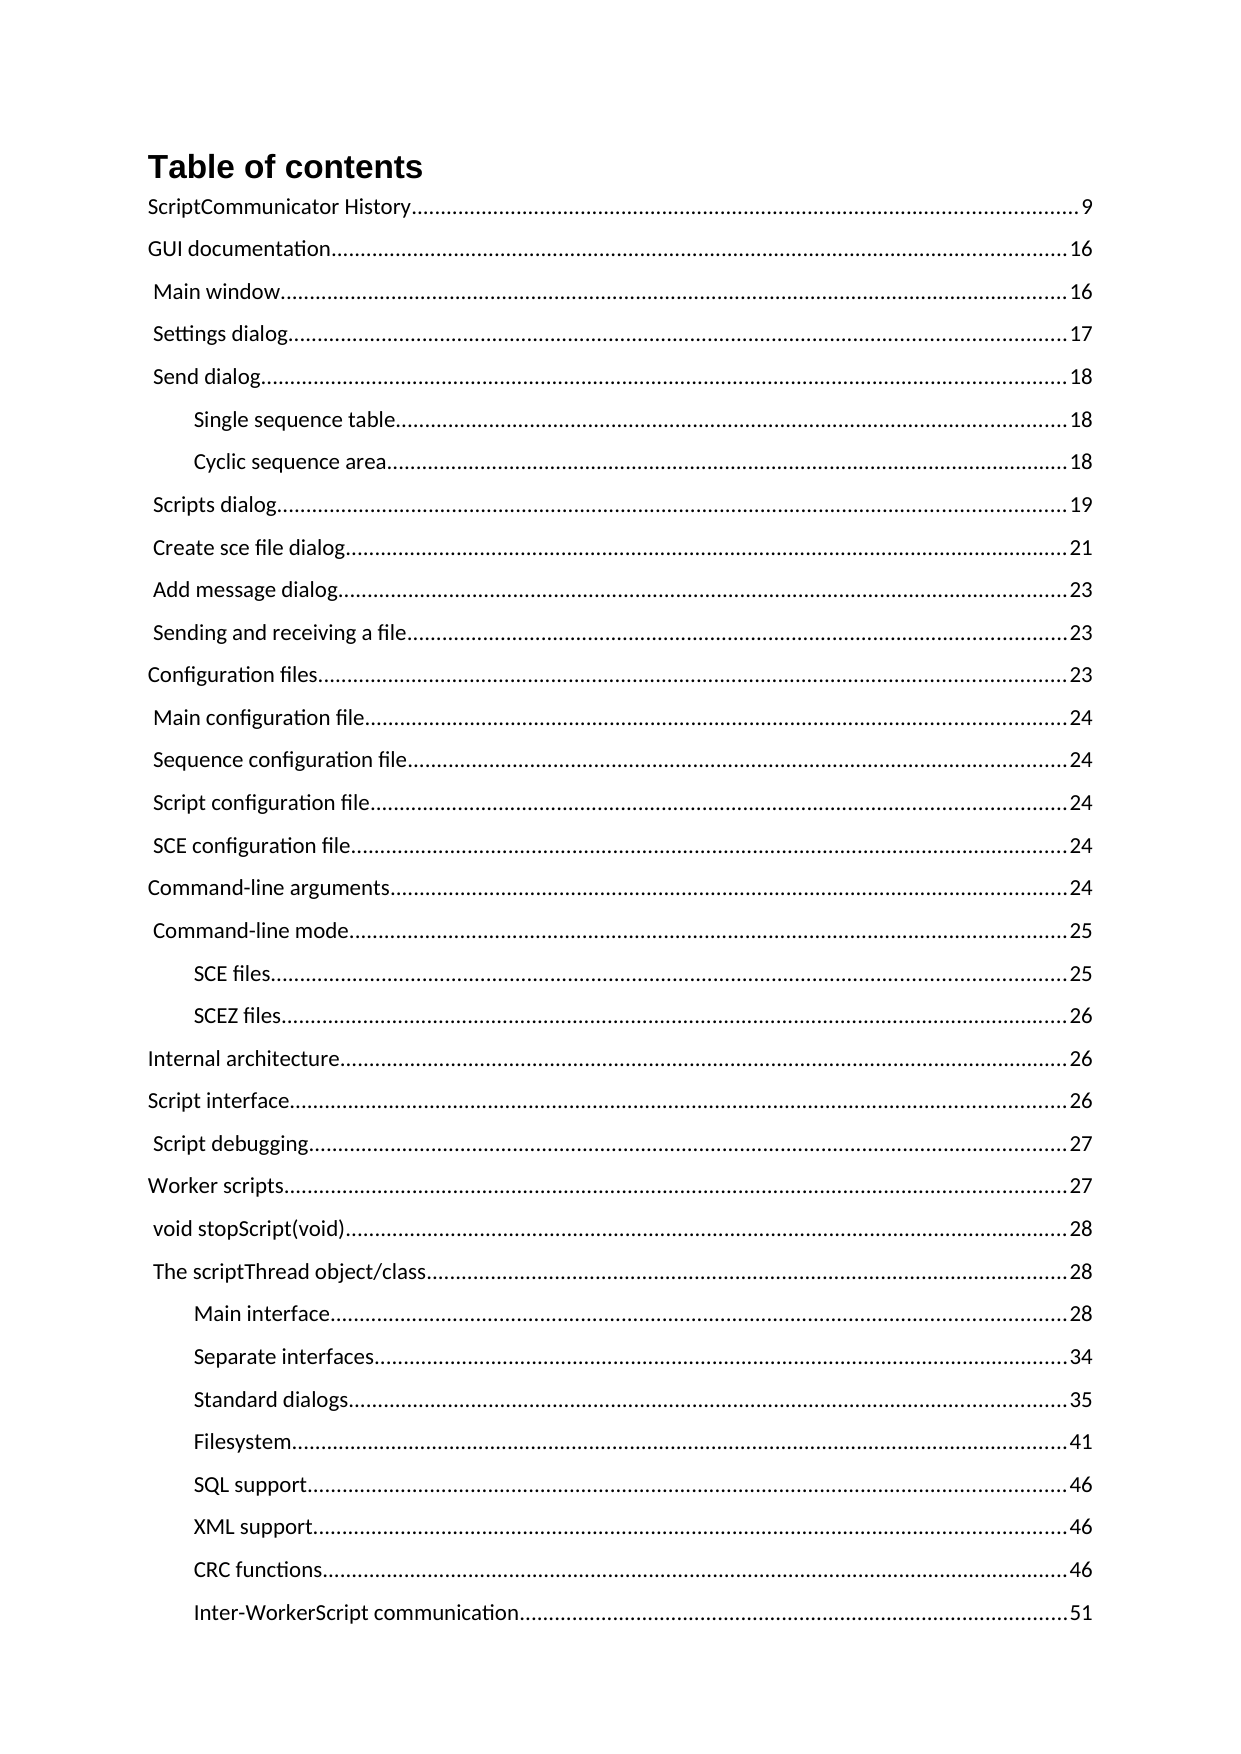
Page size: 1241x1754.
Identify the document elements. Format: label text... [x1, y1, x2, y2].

text Main configuration file 24 [153, 703, 1093, 731]
text Script configuration file 24 [153, 788, 1093, 816]
text Cyclic sequence area 18 [193, 447, 1093, 475]
text Sequence configuration file 24 [153, 746, 1093, 774]
text Separate interfaces 34 [193, 1342, 1093, 1370]
text Script debugging 27 [153, 1129, 1093, 1157]
text Command-line mode 25 [153, 916, 1093, 944]
text SCEZ files 26 [193, 1001, 1093, 1029]
text Scripts dialog 19 [153, 490, 1093, 518]
text void stopScript(void) 28 [153, 1214, 1093, 1242]
text XML support 46 [193, 1512, 1093, 1541]
text GUI documentation 16 [148, 234, 1093, 262]
text Sending and receiving a file 23 [153, 618, 1093, 646]
text Configuration files 23 [148, 660, 1093, 688]
text Send dialog 18 [153, 362, 1093, 390]
text CRC functions 46 [193, 1555, 1093, 1583]
subtitle Table of contents [148, 148, 1093, 186]
text Main interface 28 [193, 1299, 1093, 1327]
text Create sce file dialog 21 [153, 533, 1093, 561]
text Inter-WorkerScript communication 51 [193, 1598, 1093, 1626]
text Settings dialog 17 [153, 319, 1093, 348]
text Single sequence table 18 [193, 405, 1093, 433]
text Command-line arguments 24 [148, 873, 1093, 901]
text SQL support 46 [193, 1470, 1093, 1498]
text The scriptThread object/class 28 [153, 1257, 1093, 1285]
text Filesystem 41 [193, 1427, 1093, 1455]
text SCE files 25 [193, 959, 1093, 987]
text Worker scripts 27 [148, 1172, 1093, 1200]
text Main window 16 [153, 277, 1093, 305]
text Script interface 26 [148, 1086, 1093, 1114]
text Internal architecture 26 [148, 1044, 1093, 1072]
text ScriptCommunicator History 9 [148, 192, 1093, 220]
text Standard dialogs 35 [193, 1385, 1093, 1413]
text SCE configuration file 24 [153, 831, 1093, 859]
text Add message dialog 23 [153, 575, 1093, 603]
